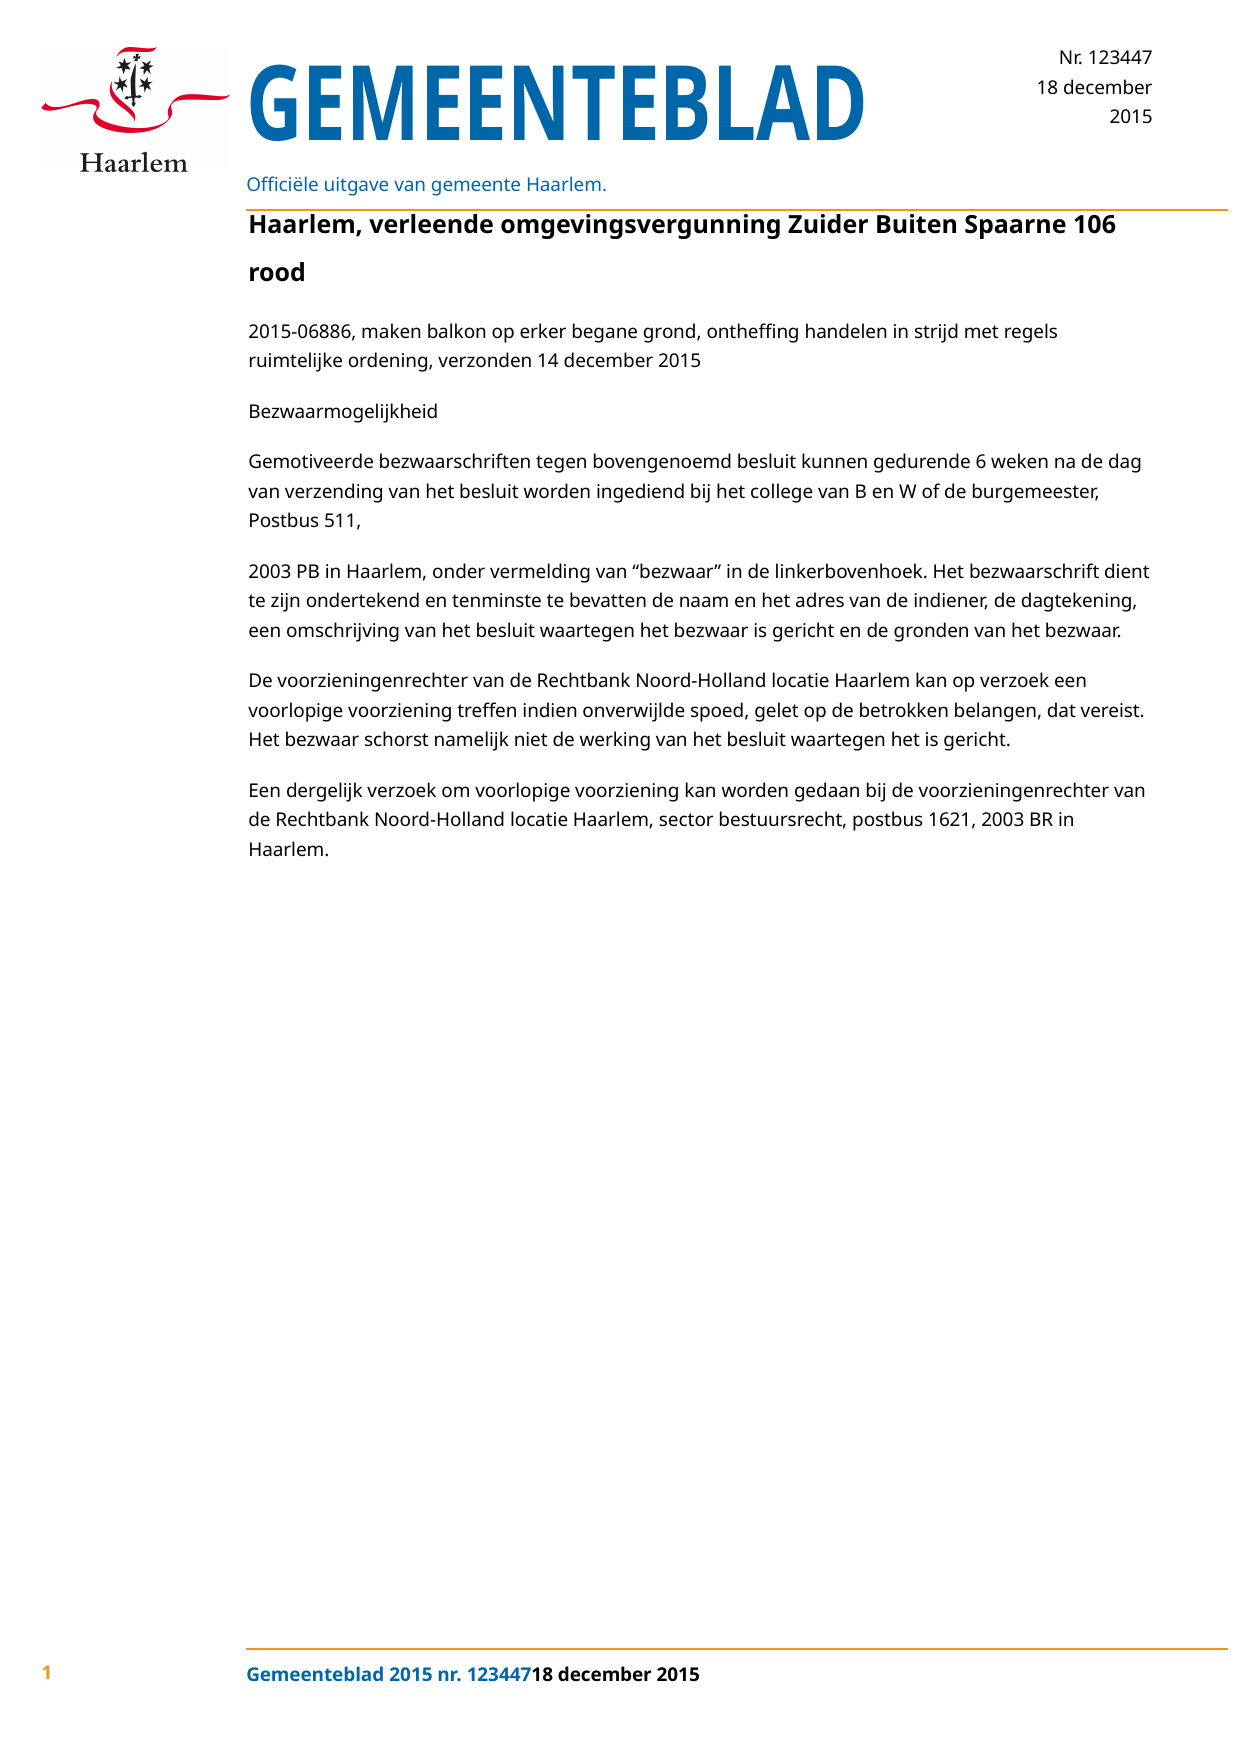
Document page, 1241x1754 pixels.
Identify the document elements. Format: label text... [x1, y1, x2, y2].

text De voorzieningenrechter van de Rechtbank Noord-Holland locatie Haarlem kan op verzoek een voorlopige voorziening treffen indien onverwijlde spoed, gelet op de betrokken belangen, dat vereist. Het bezwaar schorst namelijk niet de werking van het besluit waartegen het is gericht. [248, 667, 1152, 752]
text 2015-06886, maken balkon op erker begane grond, ontheffing handelen in strijd met regels ruimtelijke ordening, verzonden 14 december 2015 [248, 318, 1152, 373]
text Haarlem, verleende omgevingsvergunning Zuider Buiten Spaarne 106 rood [248, 211, 1152, 288]
picture [41, 47, 231, 172]
text Bezwaarmogelijkheid [248, 398, 1152, 424]
text Gemotiveerde bezwaarschriften tegen bovengenoemd besluit kunnen gedurende 6 weken na de dag van verzending van het besluit worden ingediend bij het college van B en W of de burgemeester, Postbus 511, [248, 448, 1152, 533]
text Een dergelijk verzoek om voorlopige voorziening kan worden gedaan bij de voorzieningenrechter van de Rechtbank Noord-Holland locatie Haarlem, sector bestuursrecht, postbus 1621, 2003 BR in Haarlem. [248, 777, 1152, 862]
text 2003 PB in Haarlem, onder vermelding van “bezwaar” in de linkerbovenhoek. Het bezwaarschrift dient te zijn ondertekend en tenminste te bevatten de naam en het adres van de indiener, de dagtekening, een omschrijving van het besluit waartegen het bezwaar is gericht en de gronden van het bezwaar. [248, 558, 1152, 643]
